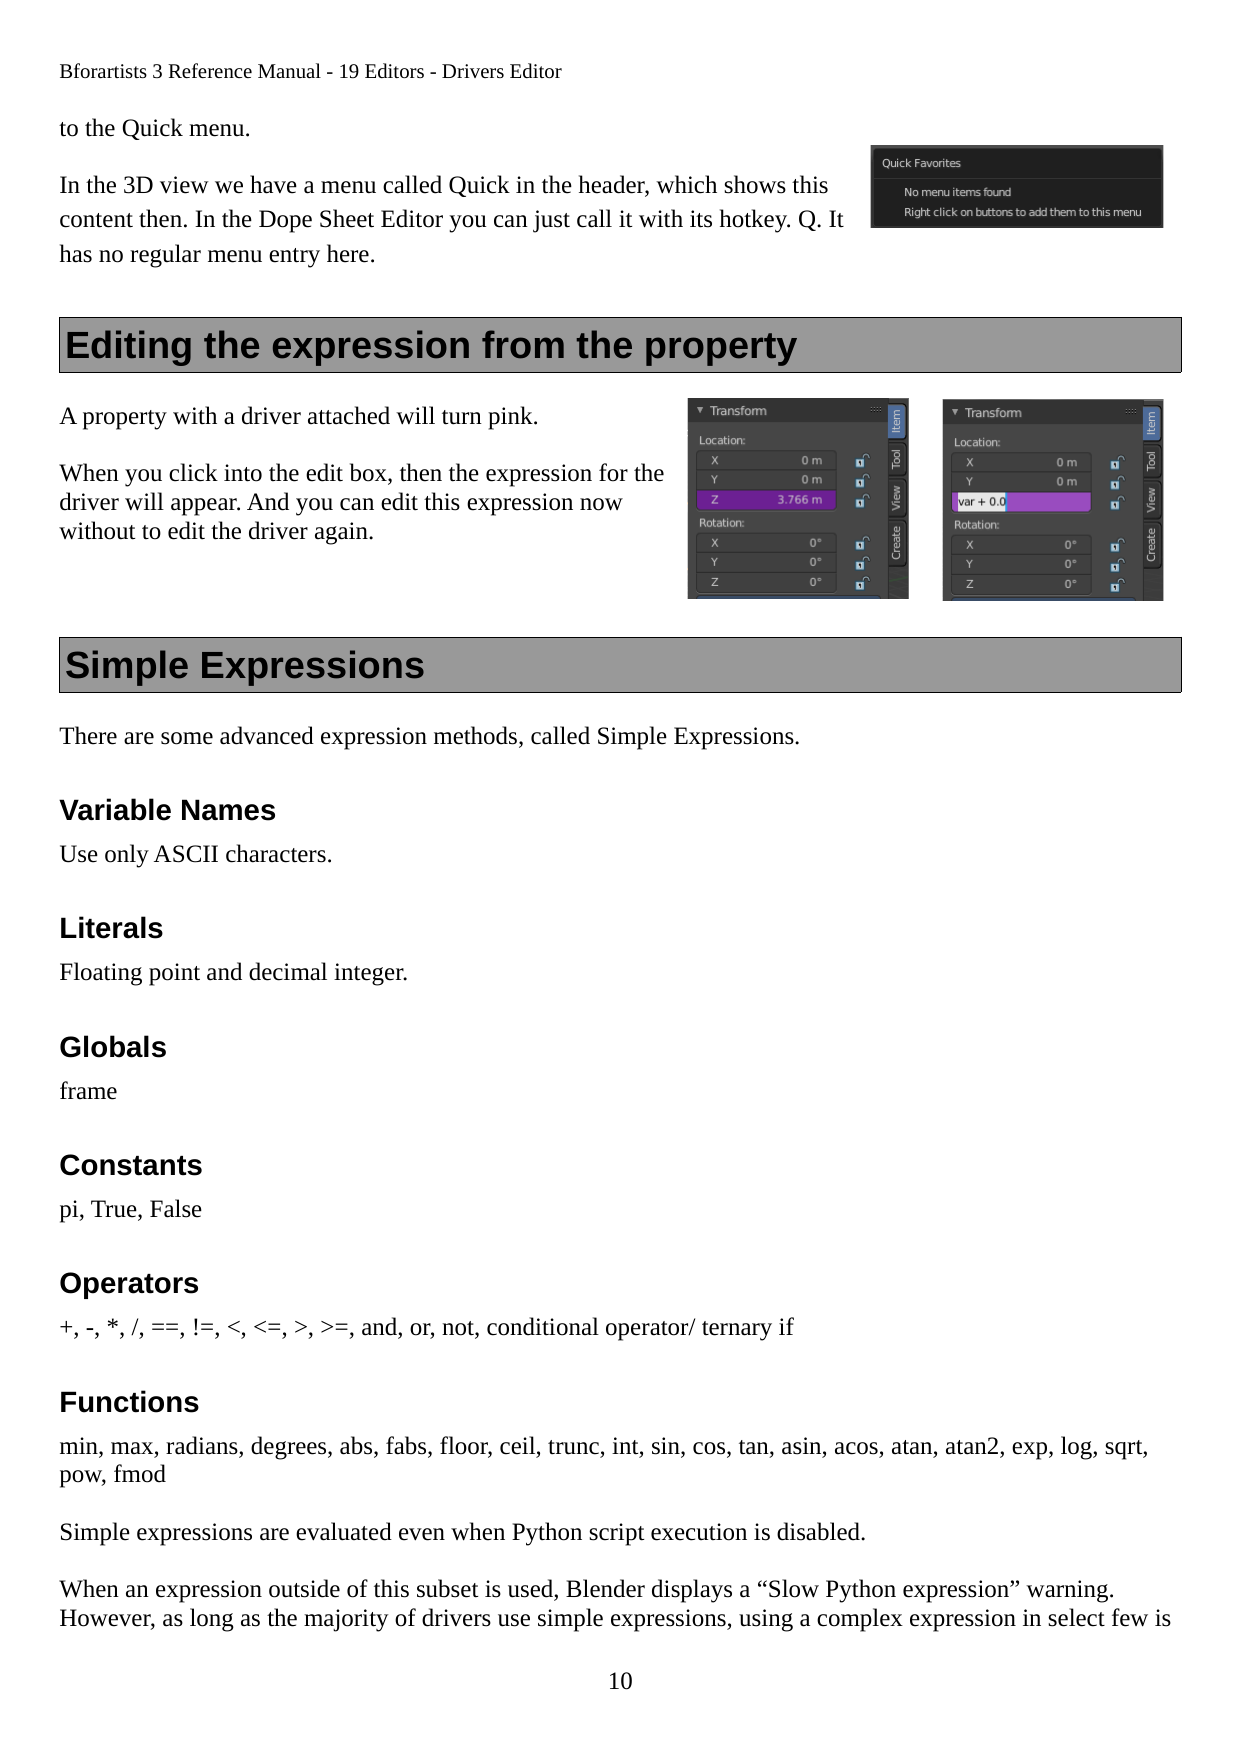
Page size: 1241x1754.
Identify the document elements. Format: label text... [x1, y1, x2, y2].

text There are some advanced expression methods, called Simple Expressions. [59, 721, 1181, 749]
subtitle Globals [59, 1029, 1181, 1063]
picture [870, 145, 1164, 228]
text In the 3D view we have a menu called Quick in the header, which shows this content then. In the Dope Sheet Editor you can just call it with its hotkey. Q. It has no regular menu entry here. [59, 170, 1181, 268]
text Simple expressions are evaluated even when Python script execution is disabled. [59, 1517, 1181, 1546]
subtitle Functions [59, 1384, 1181, 1418]
text to the Quick menu. [59, 113, 1181, 141]
text min, max, radians, degrees, abs, fabs, floor, ceil, trunc, int, sin, cos, tan, asin, acos, atan, atan2, exp, log, sqrt, pow, fmod [59, 1431, 1181, 1488]
subtitle Constants [59, 1148, 1181, 1182]
text frame [59, 1076, 1181, 1104]
subtitle Literals [59, 911, 1181, 945]
text When you click into the edit box, then the expression for the driver will appear. And you can edit this expression now without to edit the driver again. [59, 458, 687, 545]
text Floating point and decimal integer. [59, 957, 1181, 986]
table_header Editing the expression from the property [60, 318, 1181, 372]
text A property with a driver attached will turn pink. [59, 401, 687, 430]
subtitle Variable Names [59, 793, 1181, 827]
text Use only ASCII characters. [59, 839, 1181, 868]
text pi, True, False [59, 1194, 1181, 1223]
subtitle Operators [59, 1266, 1181, 1300]
text When an expression outside of this subset is used, Blender displays a “Slow Python expression” warning. However, as long as the majority of drivers use simple expressions, using a complex expression in select few is [59, 1574, 1181, 1632]
table_header Simple Expressions [60, 638, 1181, 692]
picture [687, 398, 909, 599]
text +, -, *, /, ==, !=, <, <=, >, >=, and, or, not, conditional operator/ ternary if [59, 1312, 1181, 1341]
picture [942, 399, 1164, 601]
